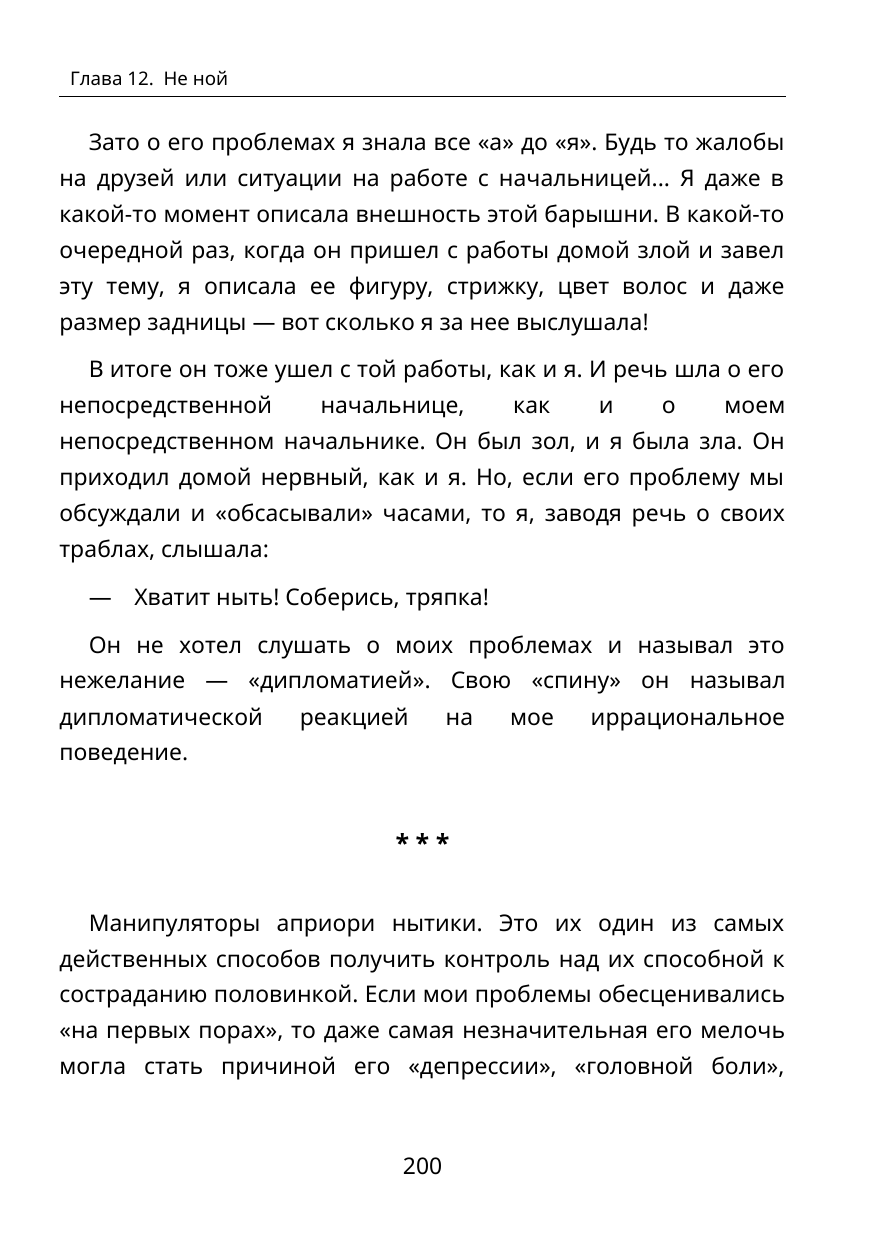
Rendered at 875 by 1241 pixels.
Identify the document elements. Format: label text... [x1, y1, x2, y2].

text Зато о его проблемах я знала все «а» до «я». Будь то жалобы на друзей или ситуации на работе с начальницей... Я даже в какой-то момент описала внешность этой барышни. В какой-то очередной раз, когда он пришел с работы домой злой и завел эту тему, я описала ее фигуру, стрижку, цвет волос и даже размер задницы — вот сколько я за нее выслушала! [59, 126, 786, 337]
text Манипуляторы априори нытики. Это их один из самых действенных способов получить контроль над их способной к состраданию половинкой. Если мои проблемы обесценивались «на первых порах», то даже самая незначительная его мелочь могла стать причиной его «депрессии», «головной боли», [59, 907, 786, 1082]
text Он не хотел слушать о моих проблемах и называл это нежелание — «дипломатией». Свою «спину» он называл дипломатической реакцией на мое иррациональное поведение. [59, 628, 786, 768]
subtitle * * * [59, 826, 786, 860]
list Хватит ныть! Соберись, тряпка! [59, 581, 786, 612]
text В итоге он тоже ушел с той работы, как и я. И речь шла о его непосредственной начальнице, как и о моем непосредственном начальнике. Он был зол, и я была зла. Он приходил домой нервный, как и я. Но, если его проблему мы обсуждали и «обсасывали» часами, то я, заводя речь о своих траблах, слышала: [59, 353, 786, 564]
